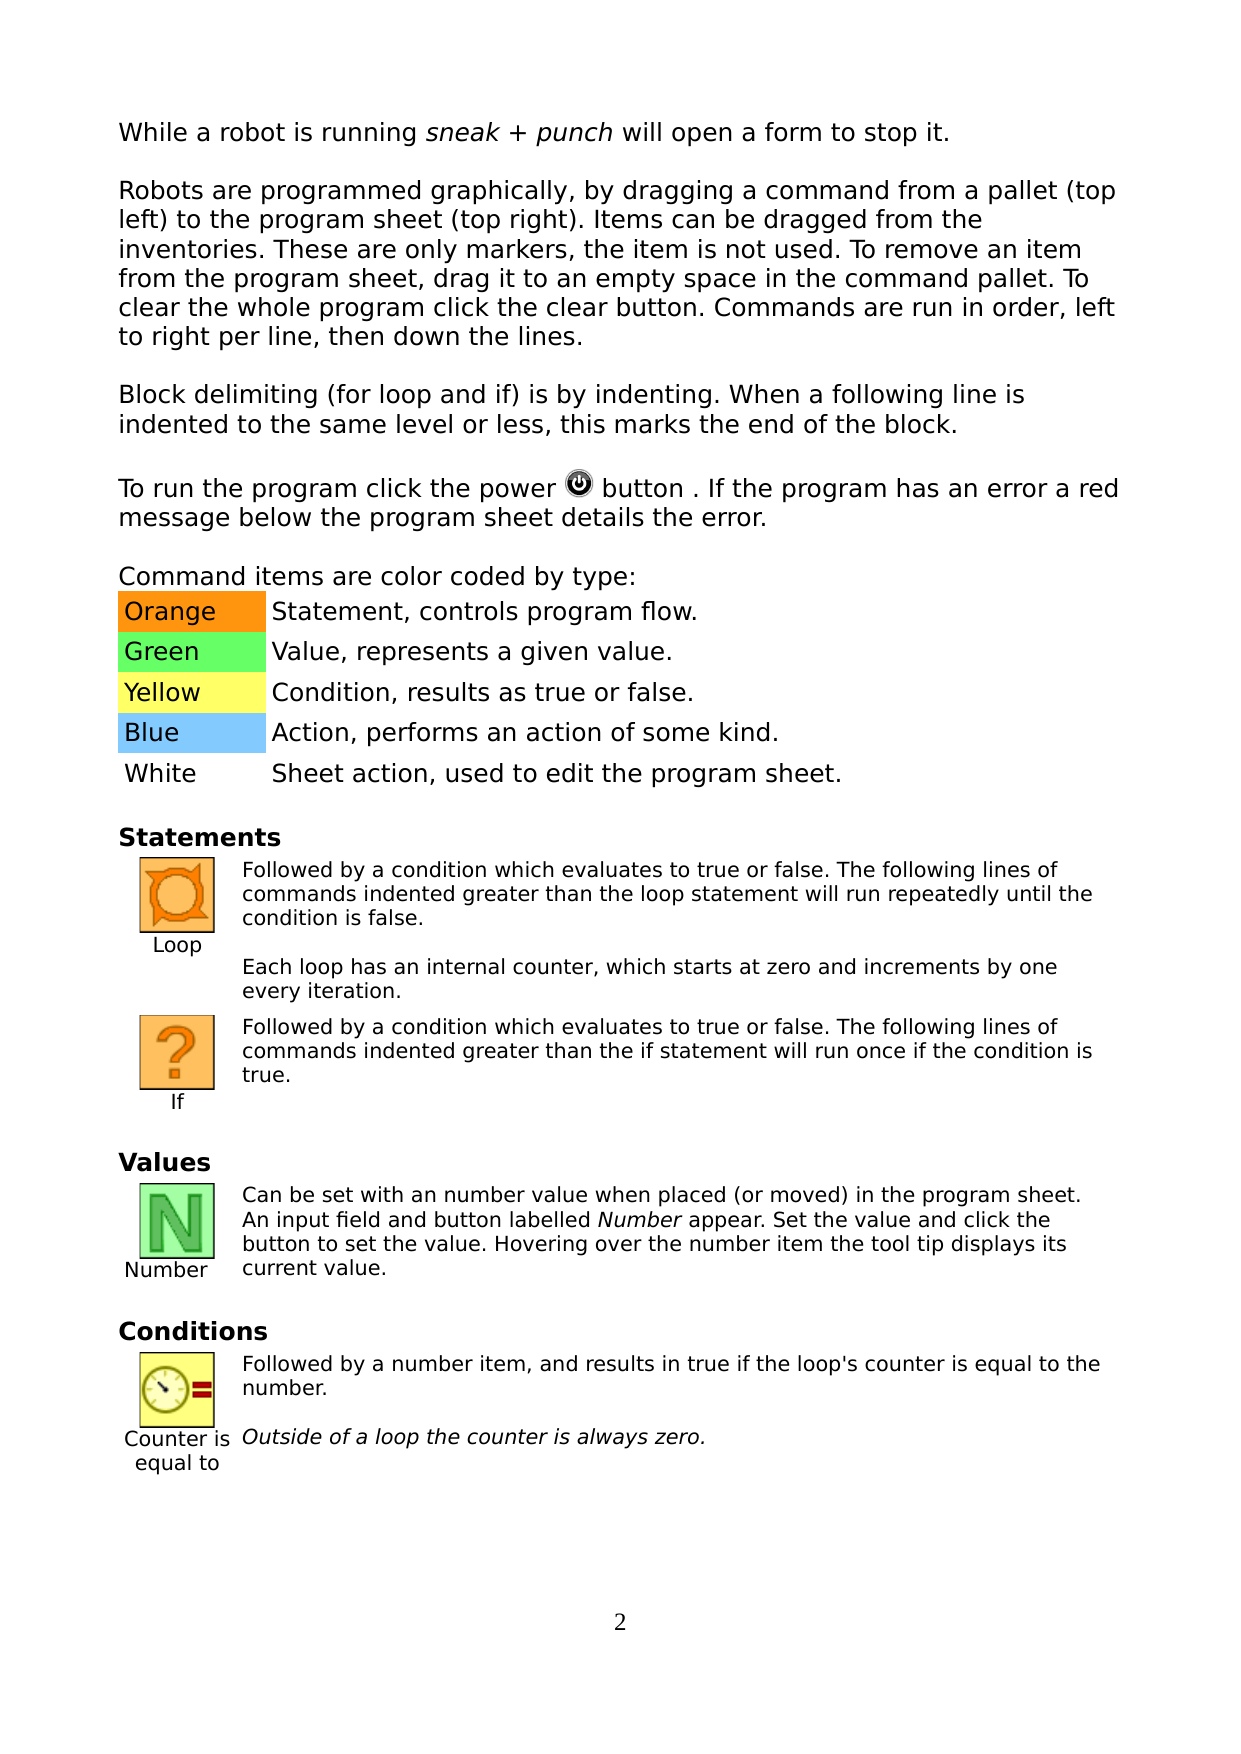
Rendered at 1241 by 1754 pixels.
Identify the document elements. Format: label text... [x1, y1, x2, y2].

table_cell Green [118, 632, 266, 672]
text While a robot is running sneak + punch will open a form to stop it. [118, 118, 1122, 147]
table_header Can be set with an number value when placed (or moved) in the program sheet. An input field and button labelled Number appear. Set the value and click the button to set the value. Hovering over the number item the tool tip displays its current value. [236, 1178, 1122, 1288]
text Values [118, 1149, 1122, 1178]
table_cell If [118, 1009, 236, 1120]
table_cell Action, performs an action of some kind. [266, 713, 1122, 753]
text Conditions [118, 1317, 1122, 1346]
table_header Loop [118, 852, 236, 1009]
picture [139, 1183, 215, 1259]
table_header Counter is equal to [118, 1346, 236, 1481]
table_cell Blue [118, 713, 266, 753]
table_cell Followed by a condition which evaluates to true or false. The following lines of commands indented greater than the if statement will run once if the condition is true. [236, 1009, 1122, 1120]
table_cell White [118, 754, 266, 794]
table_header Number [118, 1178, 236, 1288]
picture [564, 468, 594, 498]
text Statements [118, 823, 1122, 852]
table_header Orange [118, 591, 266, 632]
table_header Followed by a number item, and results in true if the loop's counter is equal to the number. Outside of a loop the counter is always zero. [236, 1346, 1122, 1481]
table_cell Sheet action, used to edit the program sheet. [266, 754, 1122, 794]
table_header Statement, controls program flow. [266, 591, 1122, 632]
table_header Followed by a condition which evaluates to true or false. The following lines of commands indented greater than the loop statement will run repeatedly until the condition is false. Each loop has an internal counter, which starts at zero and increments by one every iteration. [236, 852, 1122, 1009]
picture [139, 1015, 215, 1090]
picture [139, 1352, 215, 1428]
table_cell Value, represents a given value. [266, 632, 1122, 672]
text Robots are programmed graphically, by dragging a command from a pallet (top left) to the program sheet (top right). Items can be dragged from the inventories. These are only markers, the item is not used. To remove an item from the program sheet, drag it to an empty space in the command pallet. To clear the whole program click the clear button. Commands are run in order, left to right per line, then down the lines. [118, 176, 1122, 351]
table_cell Yellow [118, 672, 266, 713]
text Command items are color coded by type: [118, 562, 1122, 591]
table_cell Condition, results as true or false. [266, 672, 1122, 713]
picture [139, 857, 215, 933]
text Block delimiting (for loop and if) is by indenting. When a following line is indented to the same level or less, this marks the end of the block. [118, 381, 1122, 439]
text To run the program click the power button . If the program has an error a red message below the program sheet details the error. [118, 468, 1122, 533]
